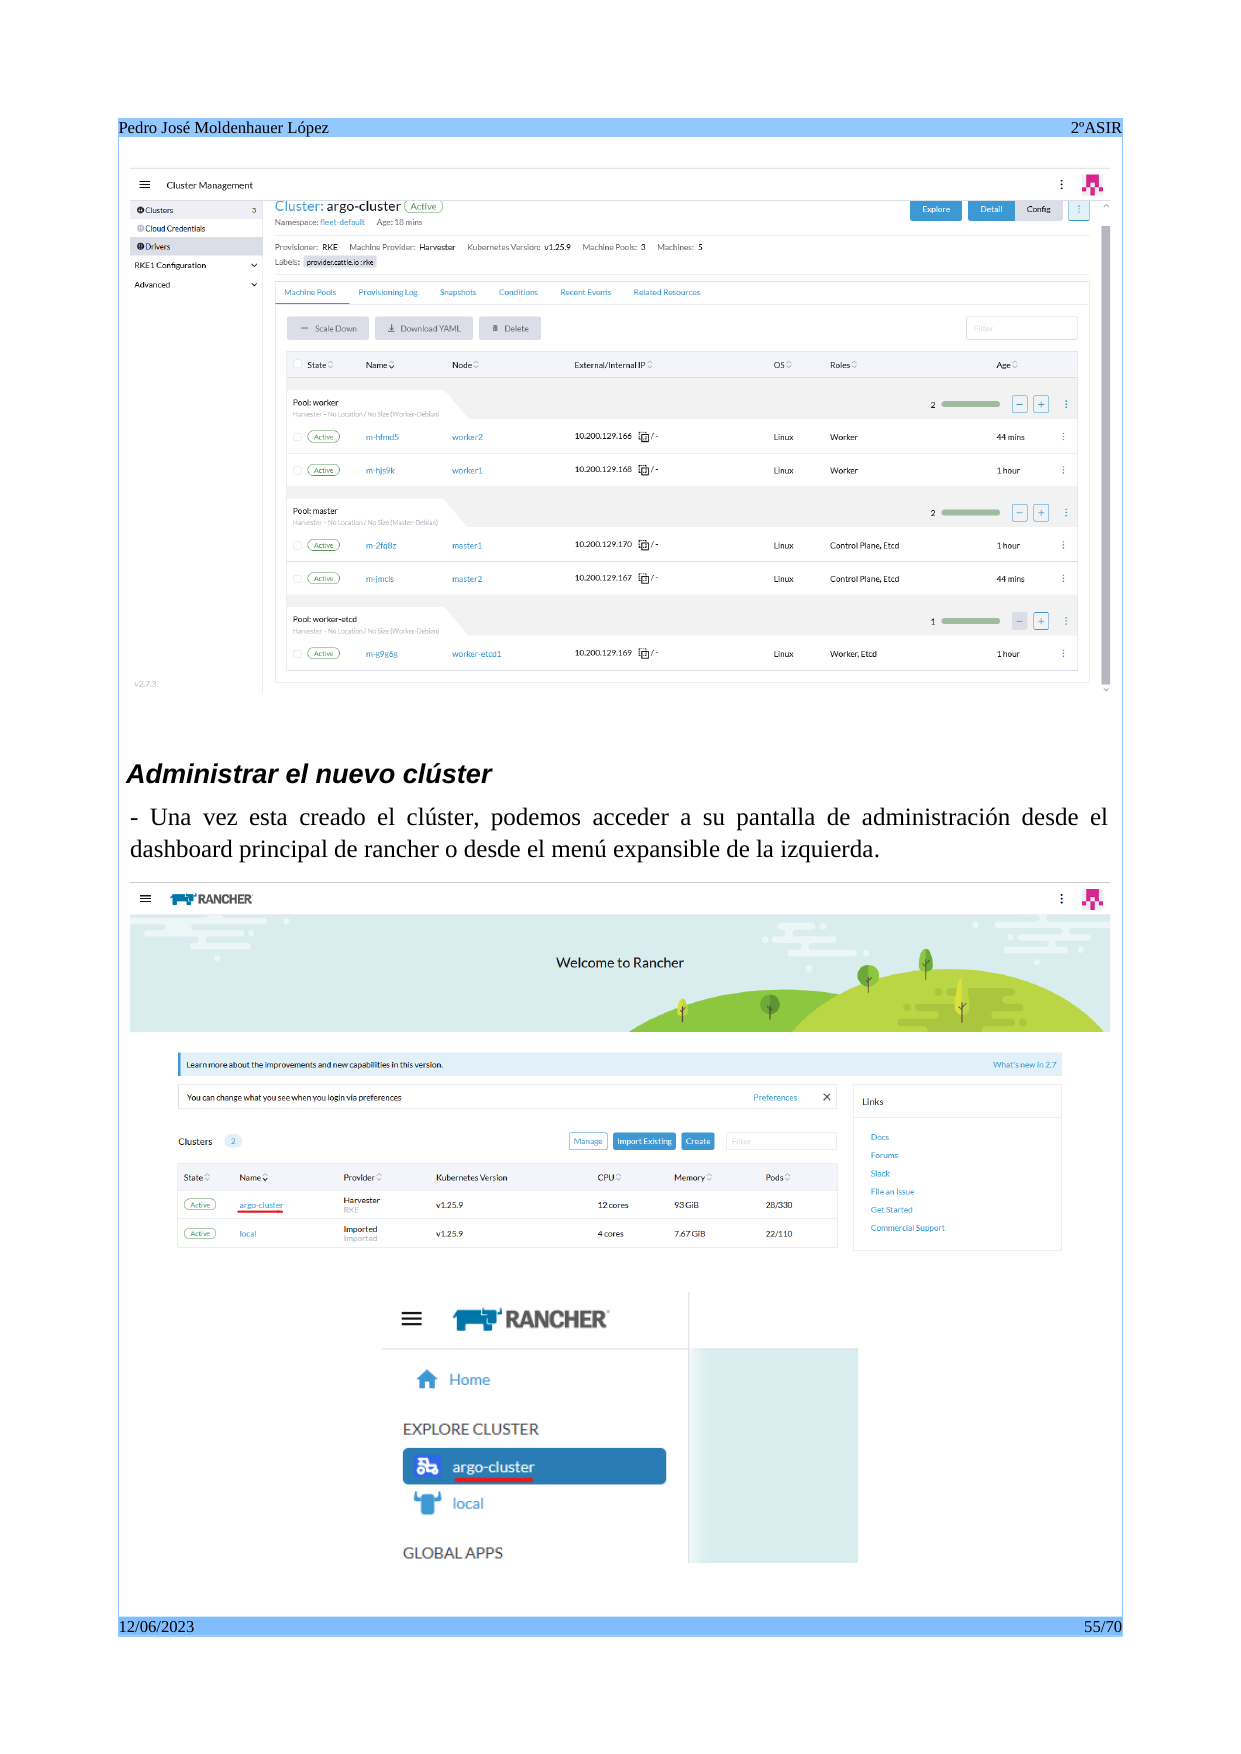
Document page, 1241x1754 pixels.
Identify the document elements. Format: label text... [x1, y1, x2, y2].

subtitle Administrar el nuevo clúster [119, 758, 1122, 789]
picture [382, 1292, 859, 1563]
picture [130, 166, 1111, 694]
text - Una vez esta creado el clúster, podemos acceder a su pantalla de administración desde el dashboard principal de rancher o desde el menú expansible de la izquierda. [130, 802, 1110, 863]
picture [130, 882, 1111, 1269]
